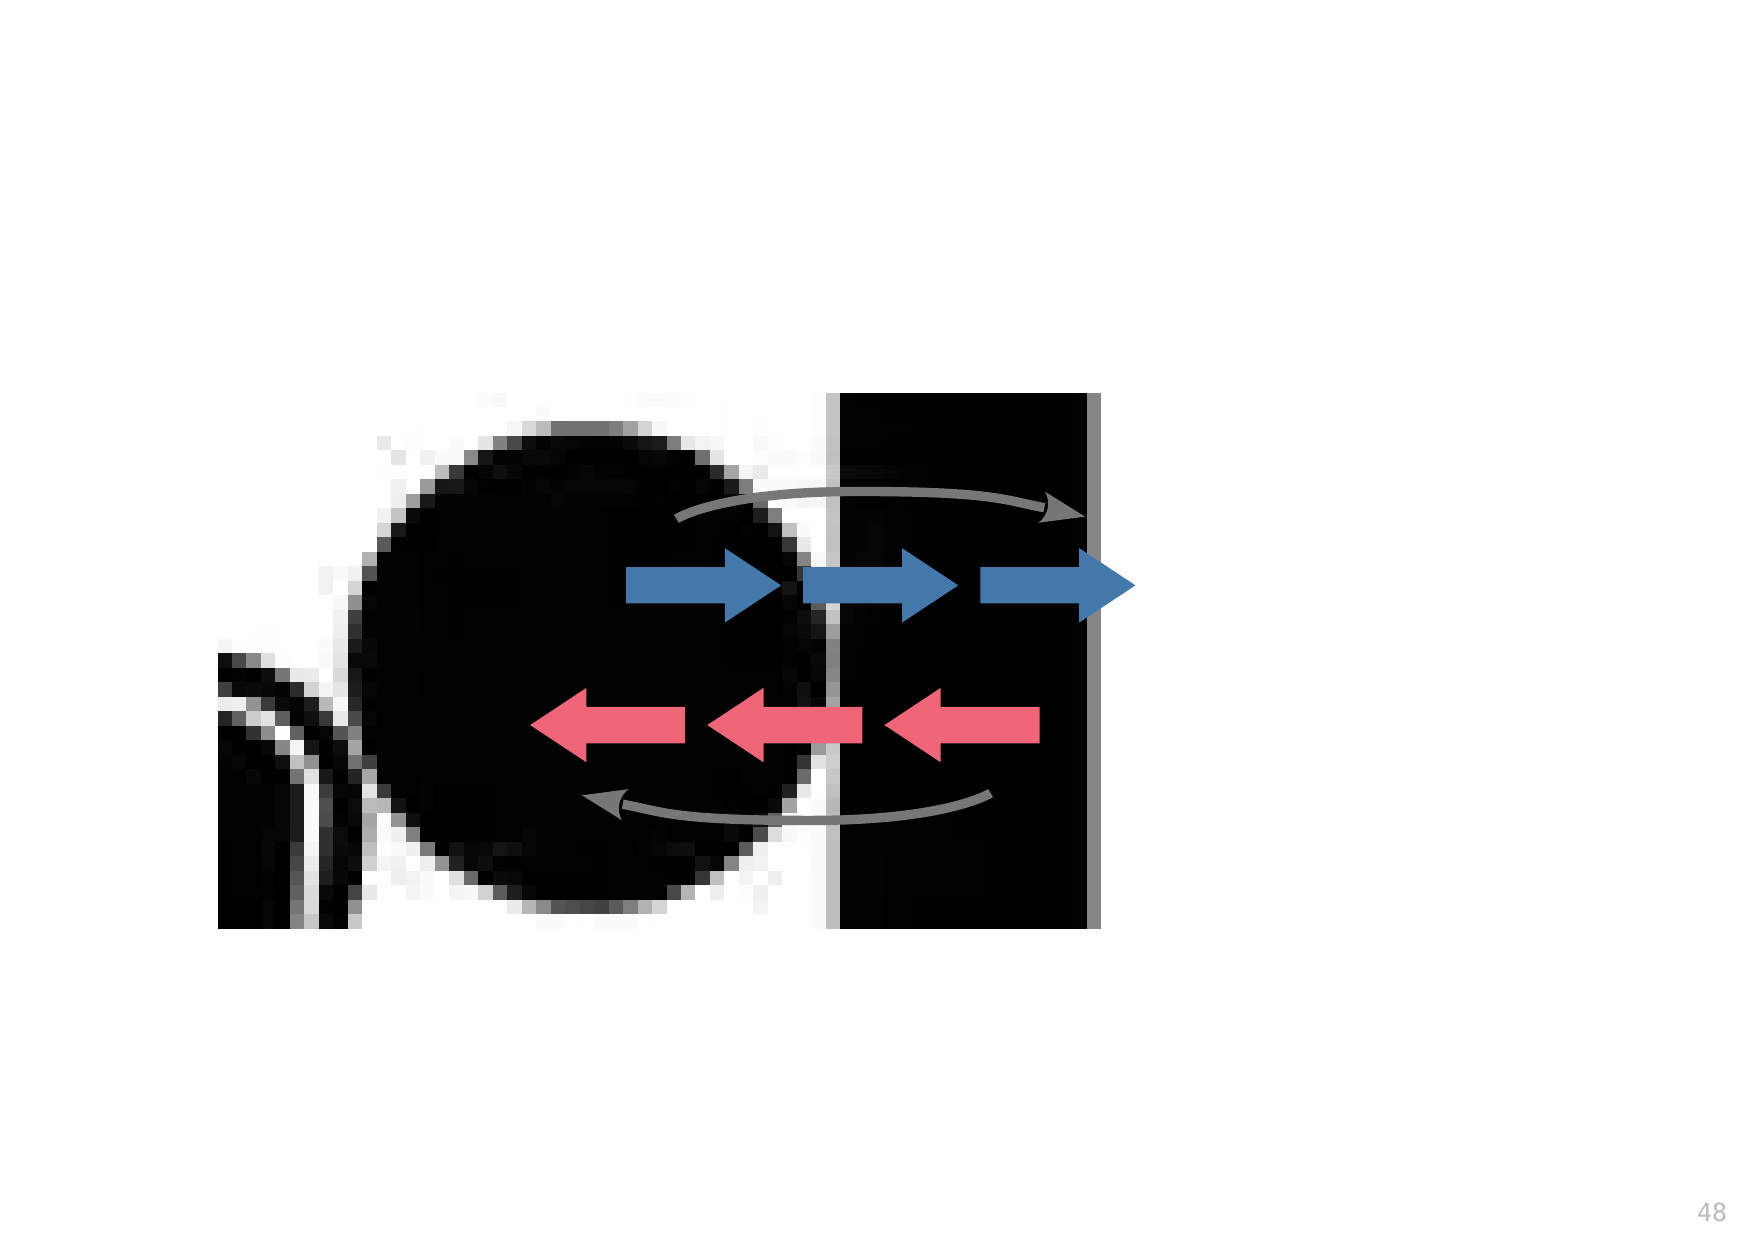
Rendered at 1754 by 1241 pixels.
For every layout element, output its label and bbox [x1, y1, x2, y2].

text_box [707, 687, 863, 763]
text_box [803, 548, 959, 623]
text_box [884, 687, 1040, 763]
picture [218, 393, 1116, 929]
text_box [626, 548, 782, 623]
text_box [530, 687, 686, 763]
text_box [980, 548, 1136, 623]
